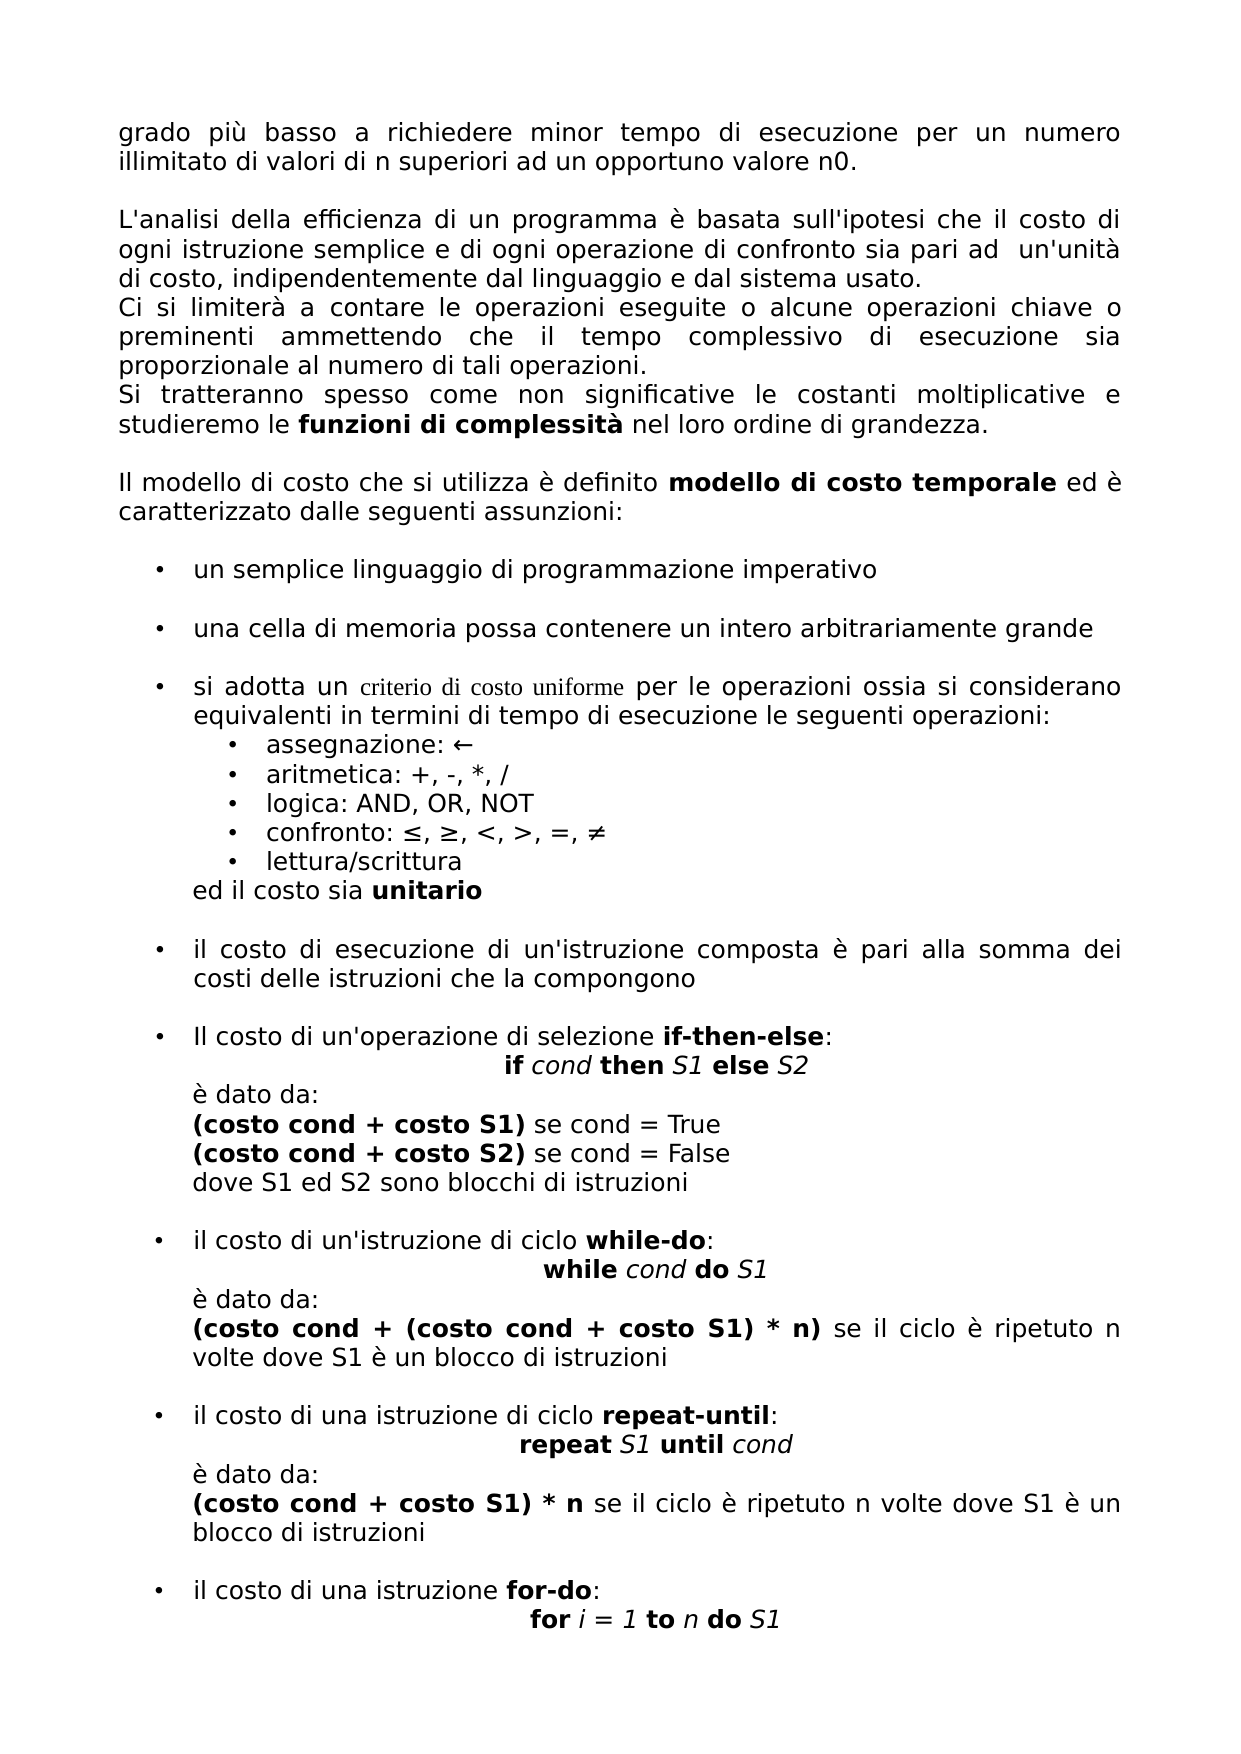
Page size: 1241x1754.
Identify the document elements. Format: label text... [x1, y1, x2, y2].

list il costo di una istruzione for-do: [154, 1577, 1122, 1606]
list assegnazione: ← [228, 731, 1122, 760]
list si adotta un criterio di costo uniforme per le operazioni ossia si considerano equivalenti in termini di tempo di esecuzione le seguenti operazioni: [156, 672, 1122, 731]
list logica: AND, OR, NOT [228, 789, 1122, 818]
list lettura/scrittura [228, 847, 1122, 877]
list il costo di un'istruzione di ciclo while-do: [154, 1227, 1122, 1256]
list Il costo di un'operazione di selezione if-then-else: [156, 1022, 1122, 1052]
list aritmetica: +, -, *, / [228, 760, 1122, 789]
list è dato da: [154, 1081, 1122, 1110]
list il costo di esecuzione di un'istruzione composta è pari alla somma dei costi delle istruzioni che la compongono [156, 935, 1122, 993]
list (costo cond + (costo cond + costo S1) * n) se il ciclo è ripetuto n volte dove S1 è un blocco di istruzioni [154, 1314, 1122, 1372]
text Il modello di costo che si utilizza è definito modello di costo temporale ed è caratterizzato dalle seguenti assunzioni: [118, 468, 1122, 526]
list una cella di memoria possa contenere un intero arbitrariamente grande [156, 614, 1122, 643]
list è dato da: [154, 1460, 1122, 1489]
list (costo cond + costo S1) se cond = True [154, 1110, 1122, 1139]
list è dato da: [154, 1285, 1122, 1314]
list il costo di una istruzione di ciclo repeat-until: [154, 1402, 1122, 1431]
text Ci si limiterà a contare le operazioni eseguite o alcune operazioni chiave o preminenti ammettendo che il tempo complessivo di esecuzione sia proporzionale al numero di tali operazioni. [118, 293, 1122, 381]
list (costo cond + costo S2) se cond = False [154, 1139, 1122, 1168]
list un semplice linguaggio di programmazione imperativo [156, 556, 1122, 585]
text grado più basso a richiedere minor tempo di esecuzione per un numero illimitato di valori di n superiori ad un opportuno valore n0. [118, 118, 1122, 176]
list if cond then S1 else S2 [156, 1052, 1122, 1081]
list repeat S1 until cond [154, 1431, 1122, 1460]
list while cond do S1 [154, 1256, 1122, 1285]
text L'analisi della efficienza di un programma è basata sull'ipotesi che il costo di ogni istruzione semplice e di ogni operazione di confronto sia pari ad un'unità di costo, indipendentemente dal linguaggio e dal sistema usato. [118, 206, 1122, 293]
list confronto: ≤, ≥, <, >, =, ≠ [228, 818, 1122, 847]
list for i = 1 to n do S1 [154, 1606, 1122, 1635]
list (costo cond + costo S1) * n se il ciclo è ripetuto n volte dove S1 è un blocco di istruzioni [154, 1489, 1122, 1547]
list dove S1 ed S2 sono blocchi di istruzioni [154, 1168, 1122, 1197]
text Si tratteranno spesso come non significative le costanti moltiplicative e studieremo le funzioni di complessità nel loro ordine di grandezza. [118, 381, 1122, 439]
list ed il costo sia unitario [192, 877, 1122, 906]
